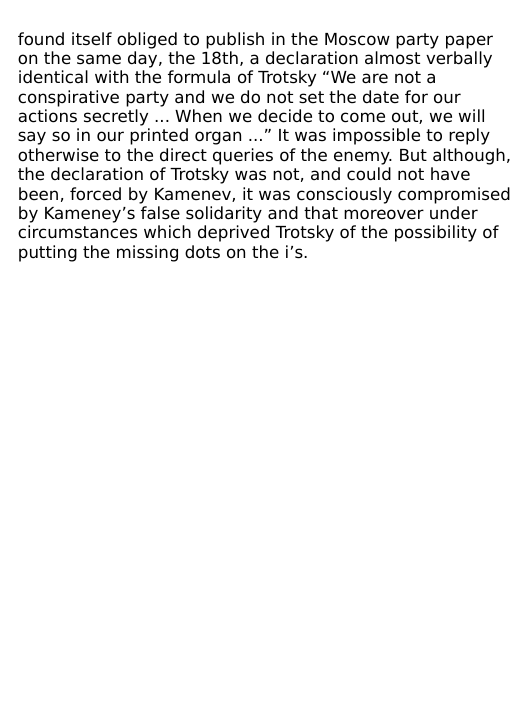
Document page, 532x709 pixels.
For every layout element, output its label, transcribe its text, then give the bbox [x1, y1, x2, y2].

text found itself obliged to publish in the Moscow party paper on the same day, the 18th, a declaration almost verbally identical with the formula of Trotsky “We are not a conspirative party and we do not set the date for our actions secretly ... When we decide to come out, we will say so in our printed organ ...” It was impossible to reply otherwise to the direct queries of the enemy. But although, the declaration of Trotsky was not, and could not have been, forced by Kamenev, it was consciously compromised by Kameney’s false solidarity and that moreover under circumstances which deprived Trotsky of the possibility of putting the missing dots on the i’s. [18, 29, 514, 262]
